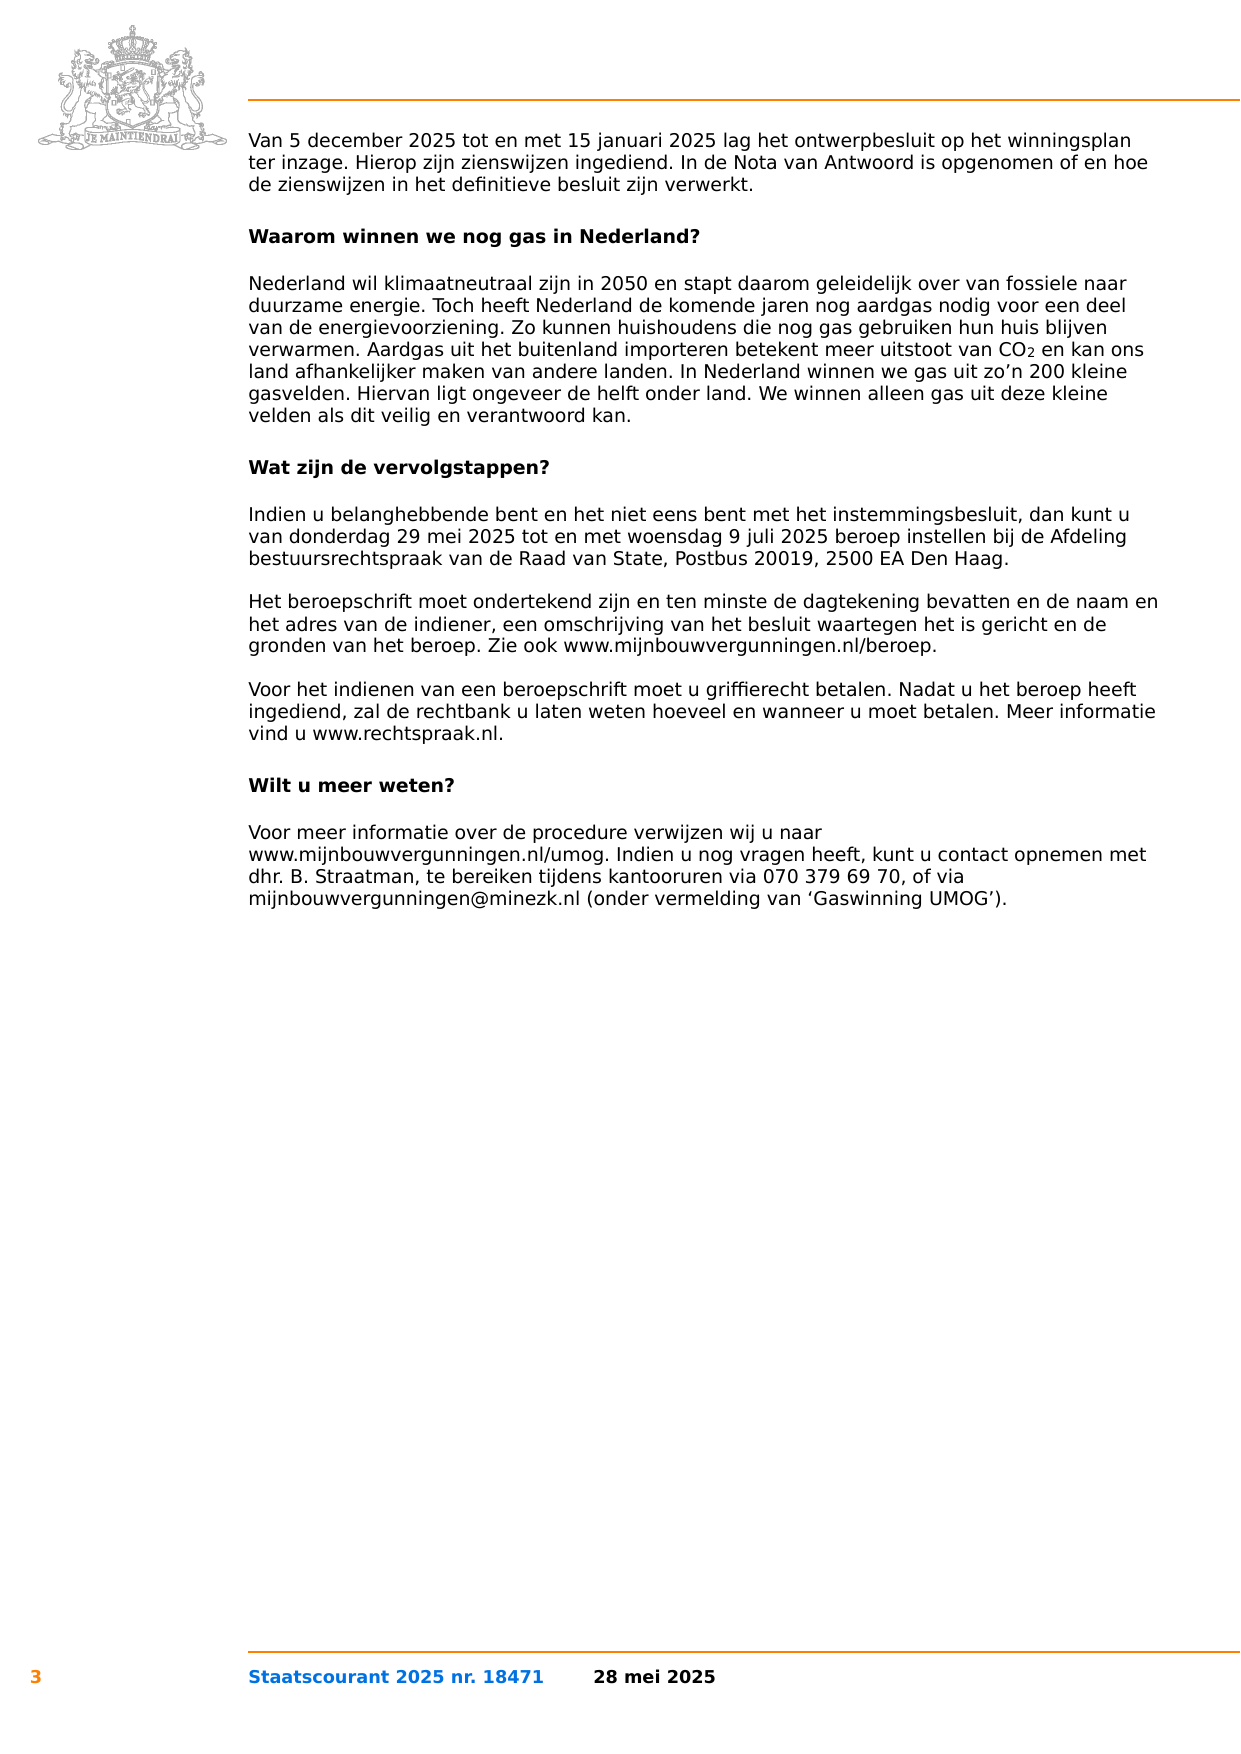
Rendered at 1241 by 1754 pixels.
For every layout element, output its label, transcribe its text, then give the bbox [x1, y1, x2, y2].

text Nederland wil klimaatneutraal zijn in 2050 en stapt daarom geleidelijk over van fossiele naar duurzame energie. Toch heeft Nederland de komende jaren nog aardgas nodig voor een deel van de energievoorziening. Zo kunnen huishoudens die nog gas gebruiken hun huis blijven verwarmen. Aardgas uit het buitenland importeren betekent meer uitstoot van CO2 en kan ons land afhankelijker maken van andere landen. In Nederland winnen we gas uit zo’n 200 kleine gasvelden. Hiervan ligt ongeveer de helft onder land. We winnen alleen gas uit deze kleine velden als dit veilig en verantwoord kan. [248, 273, 1163, 427]
text Voor het indienen van een beroepschrift moet u griffierecht betalen. Nadat u het beroep heeft ingediend, zal de rechtbank u laten weten hoeveel en wanneer u moet betalen. Meer informatie vind u www.rechtspraak.nl. [248, 679, 1163, 745]
picture [38, 25, 227, 150]
subtitle Waarom winnen we nog gas in Nederland? [248, 226, 1163, 248]
subtitle Wat zijn de vervolgstappen? [248, 457, 1163, 479]
text Voor meer informatie over de procedure verwijzen wij u naar www.mijnbouwvergunningen.nl/umog. Indien u nog vragen heeft, kunt u contact opnemen met dhr. B. Straatman, te bereiken tijdens kantooruren via 070 379 69 70, of via mijnbouwvergunningen@minezk.nl (onder vermelding van ‘Gaswinning UMOG’). [248, 822, 1163, 910]
text Het beroepschrift moet ondertekend zijn en ten minste de dagtekening bevatten en de naam en het adres van de indiener, een omschrijving van het besluit waartegen het is gericht en de gronden van het beroep. Zie ook www.mijnbouwvergunningen.nl/beroep. [248, 591, 1163, 657]
subtitle Wilt u meer weten? [248, 775, 1163, 797]
text Indien u belanghebbende bent en het niet eens bent met het instemmingsbesluit, dan kunt u van donderdag 29 mei 2025 tot en met woensdag 9 juli 2025 beroep instellen bij de Afdeling bestuursrechtspraak van de Raad van State, Postbus 20019, 2500 EA Den Haag. [248, 504, 1163, 569]
text Van 5 december 2025 tot en met 15 januari 2025 lag het ontwerpbesluit op het winningsplan ter inzage. Hierop zijn zienswijzen ingediend. In de Nota van Antwoord is opgenomen of en hoe de zienswijzen in het definitieve besluit zijn verwerkt. [248, 130, 1163, 196]
